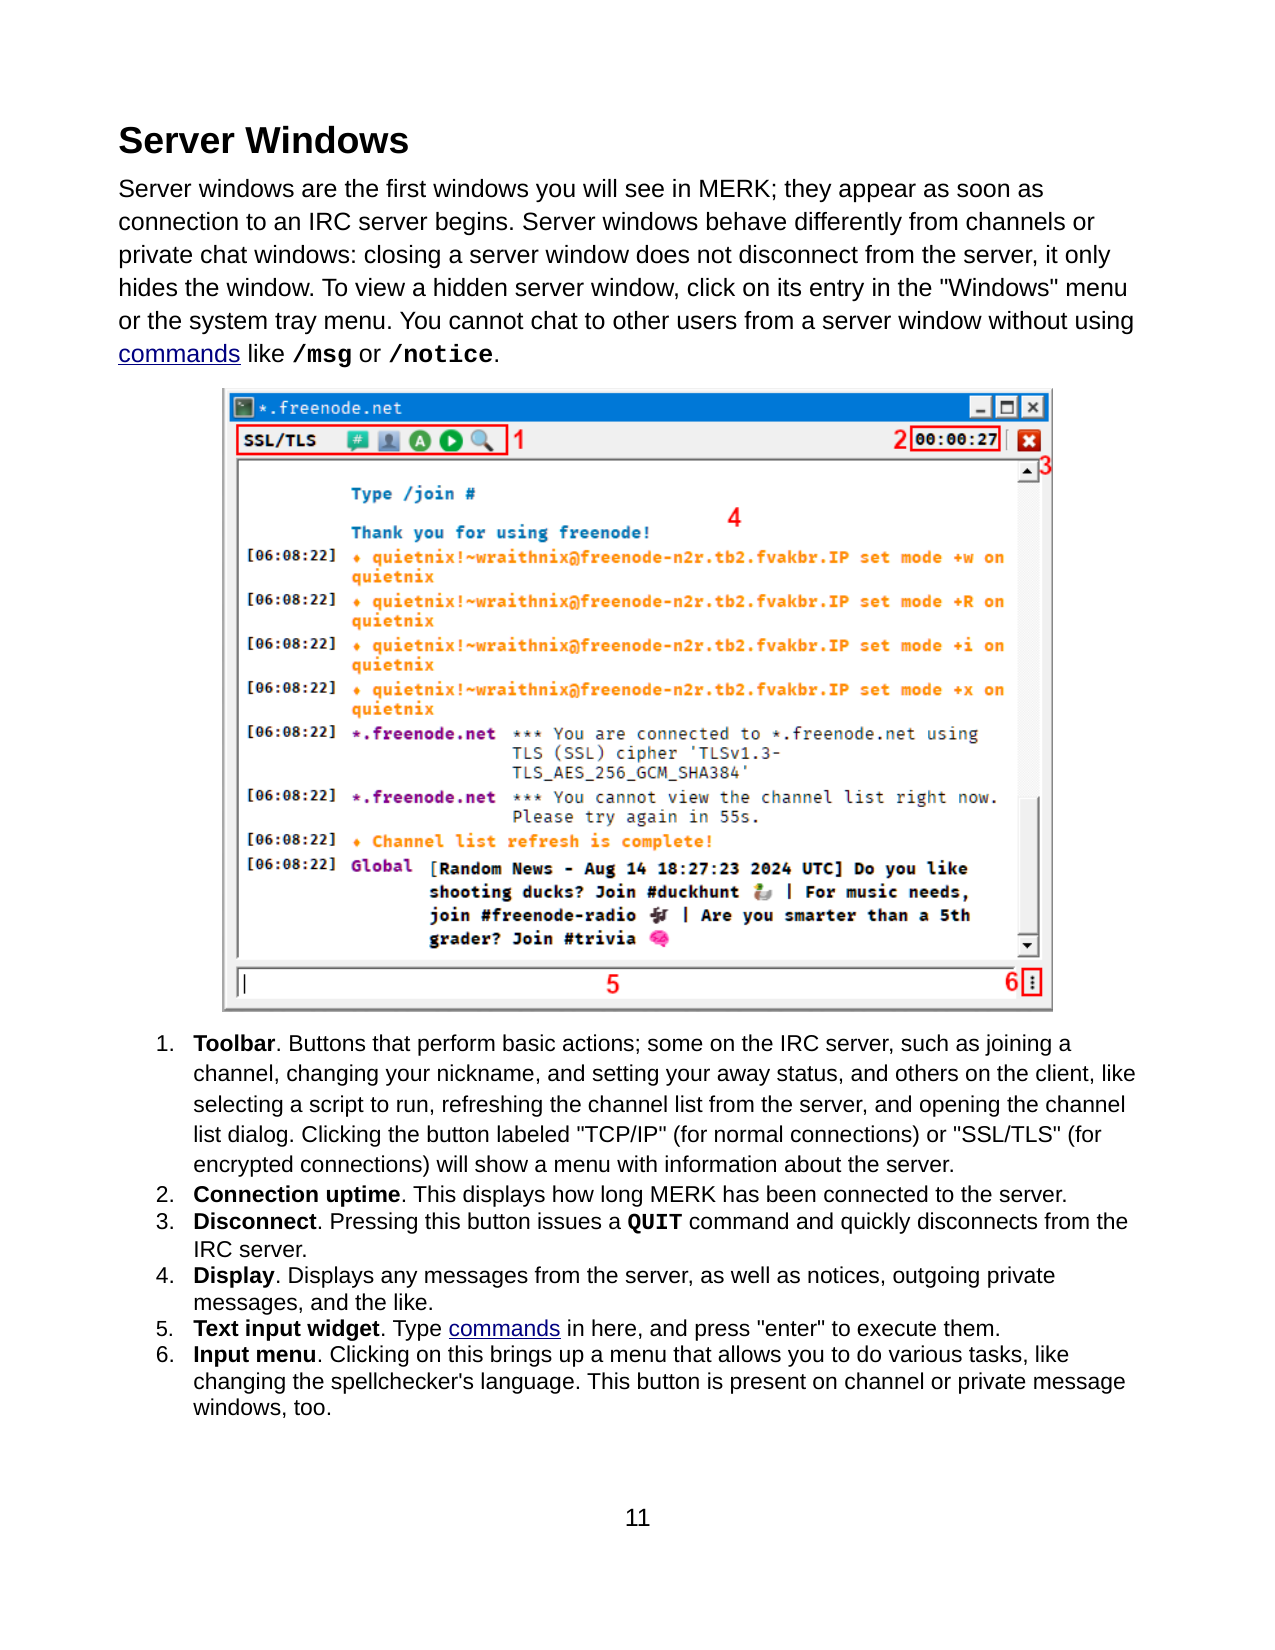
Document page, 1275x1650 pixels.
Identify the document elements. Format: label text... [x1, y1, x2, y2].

picture [222, 388, 1053, 1012]
text Server windows are the first windows you will see in MERK; they appear as soon as connection to an IRC server begins. Server windows behave differently from channels or private chat windows: closing a server window does not disconnect from the server, it only hides the window. To view a hidden server window, click on its entry in the "Windows" menu or the system tray menu. You cannot chat to other users from a server window without using commands like /msg or /notice. [118, 174, 1157, 370]
list Disconnect. Pressing this button issues a QUIT command and quickly disconnects from the IRC server. [156, 1208, 1157, 1262]
list Toolbar. Buttons that perform basic actions; some on the IRC server, such as joining a channel, changing your nickname, and setting your away status, and others on the client, like selecting a script to run, refreshing the channel list from the server, and opening the channel list dialog. Clicking the button labeled "TCP/IP" (for normal connections) or "SSL/TLS" (for encrypted connections) will show a menu with information about the server. [156, 1030, 1157, 1177]
subtitle Server Windows [118, 118, 1157, 161]
list Display. Displays any messages from the server, as well as notices, outgoing private messages, and the like. [156, 1262, 1157, 1315]
list Text input widget. Type commands in here, and press "enter" to execute them. [156, 1315, 1157, 1341]
list Input menu. Clicking on this brings up a menu that allows you to do various tasks, like changing the spellchecker's language. This button is present on channel or private message windows, too. [156, 1341, 1157, 1420]
list Connection uptime. This displays how long MERK has been connected to the server. [156, 1181, 1157, 1208]
